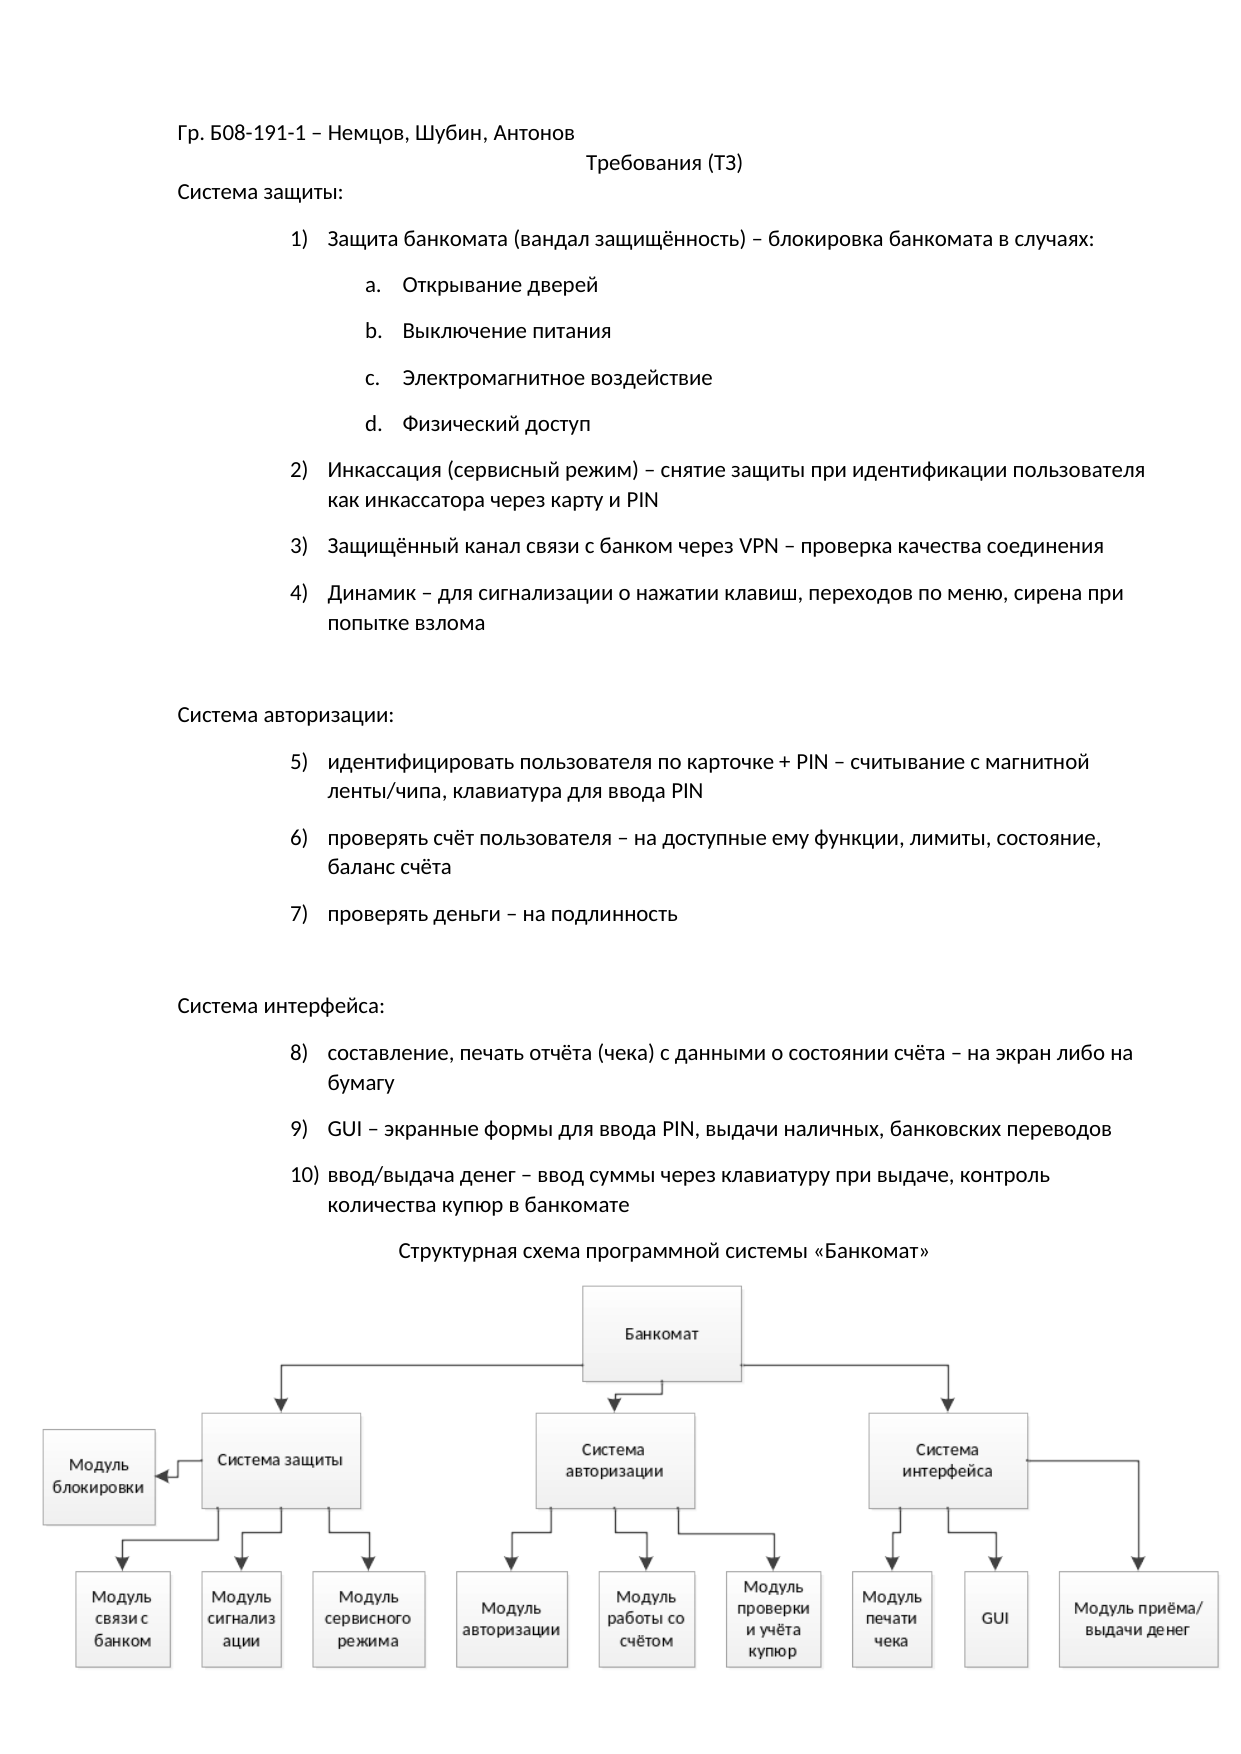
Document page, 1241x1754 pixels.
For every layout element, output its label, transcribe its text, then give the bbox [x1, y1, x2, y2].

list Выключение питания [365, 317, 1152, 344]
list Физический доступ [365, 409, 1152, 437]
list идентифицировать пользователя по карточке + PIN – считывание с магнитной ленты/чипа, клавиатура для ввода PIN [290, 747, 1152, 804]
text Структурная схема программной системы «Банкомат» [177, 1236, 1152, 1264]
list Защищённый канал связи с банком через VPN – проверка качества соединения [290, 532, 1152, 560]
list Открывание дверей [365, 270, 1152, 298]
list GUI – экранные формы для ввода PIN, выдачи наличных, банковских переводов [290, 1114, 1152, 1142]
list составление, печать отчёта (чека) с данными о состоянии счёта – на экран либо на бумагу [290, 1038, 1152, 1096]
list Электромагнитное воздействие [365, 363, 1152, 391]
text Система интерфейса: [177, 992, 1152, 1019]
list Динамик – для сигнализации о нажатии клавиш, переходов по меню, сирена при попытке взлома [290, 578, 1152, 636]
text Система защиты: [177, 177, 1152, 206]
list проверять счёт пользователя – на доступные ему функции, лимиты, состояние, баланс счёта [290, 823, 1152, 881]
text Система авторизации: [177, 700, 1152, 728]
text Гр. Б08-191-1 – Немцов, Шубин, Антонов [177, 118, 1152, 146]
list Защита банкомата (вандал защищённость) – блокировка банкомата в случаях: [290, 224, 1152, 252]
list проверять деньги – на подлинность [290, 899, 1152, 927]
text Требования (ТЗ) [177, 148, 1152, 176]
list ввод/выдача денег – ввод суммы через клавиатуру при выдаче, контроль количества купюр в банкомате [290, 1160, 1152, 1218]
list Инкассация (сервисный режим) – снятие защиты при идентификации пользователя как инкассатора через карту и PIN [290, 456, 1152, 513]
